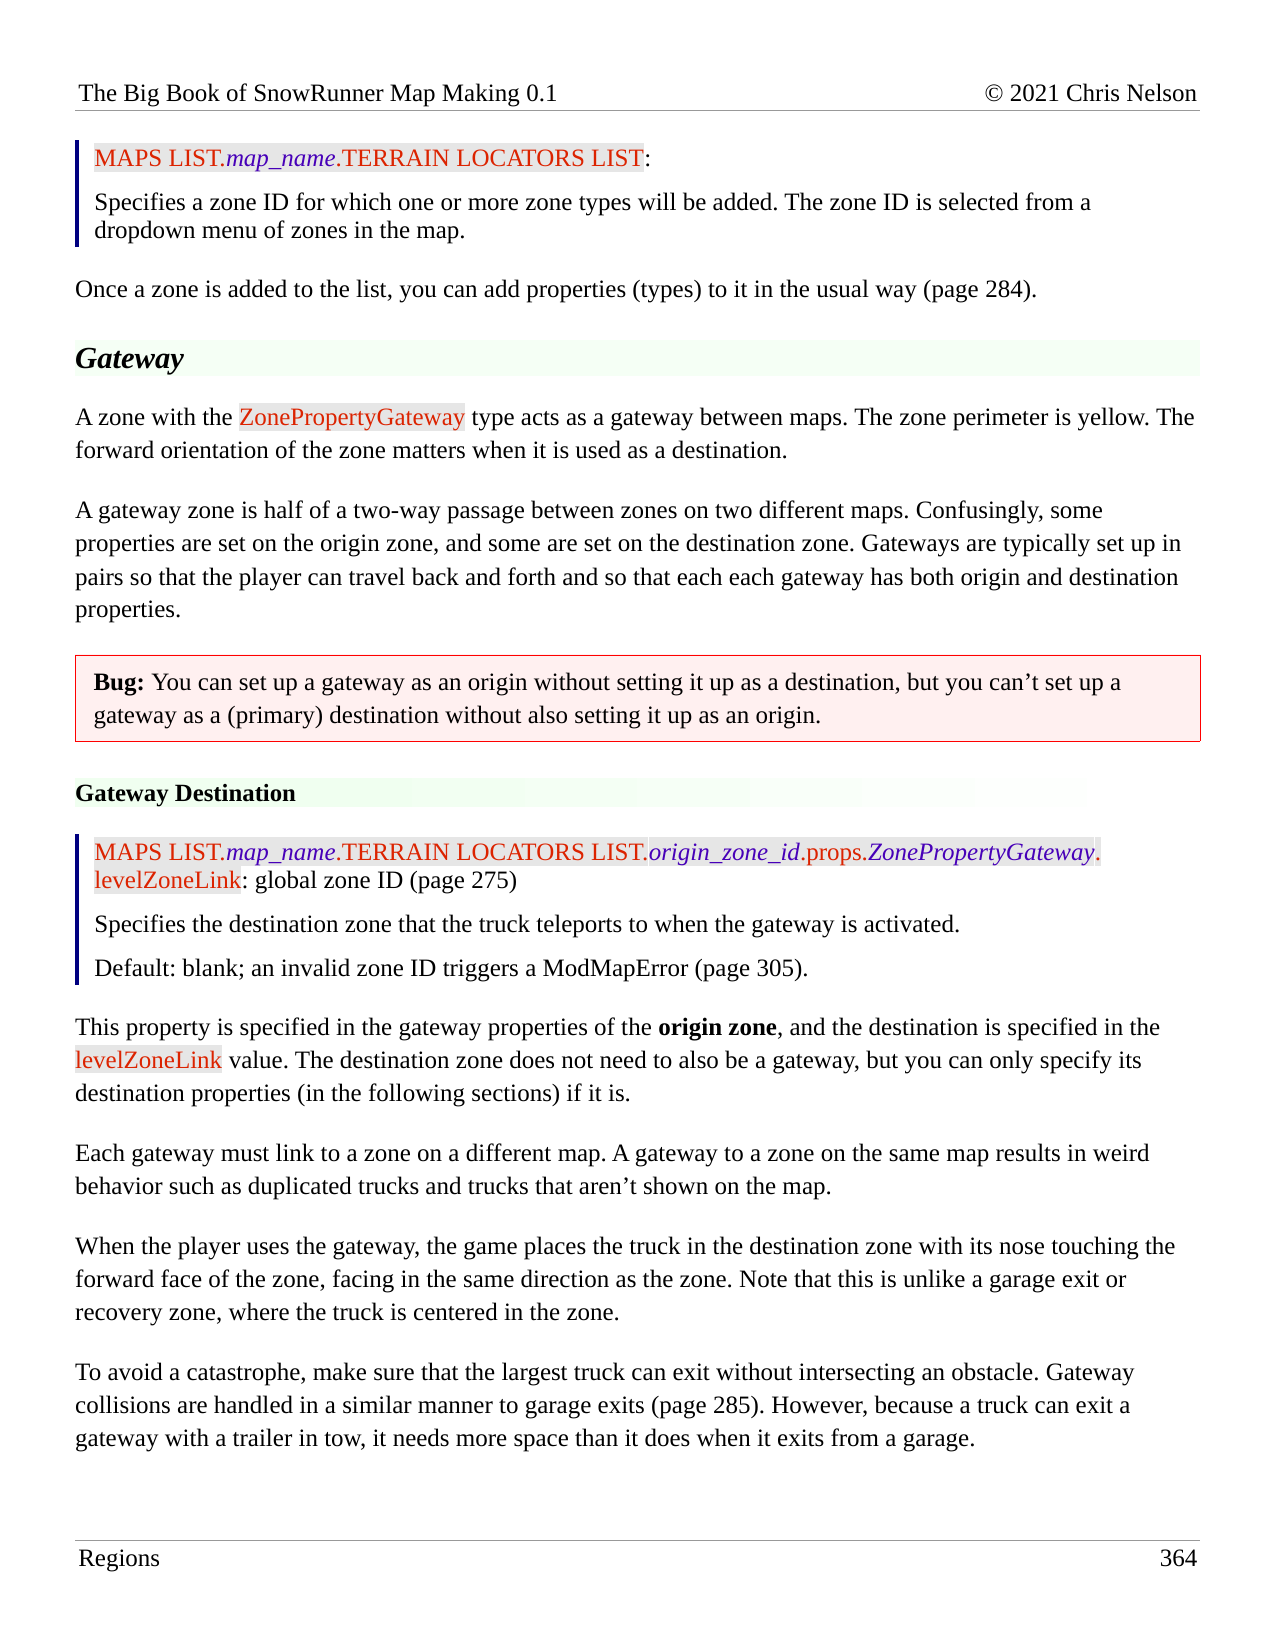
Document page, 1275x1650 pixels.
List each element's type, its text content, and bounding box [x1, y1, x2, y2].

text This property is specified in the gateway properties of the origin zone, and the destination is specified in the levelZoneLink value. The destination zone does not need to also be a gateway, but you can only specify its destination properties (in the following sections) if it is. [75, 1012, 1200, 1107]
text Specifies a zone ID for which one or more zone types will be added. The zone ID is selected from a dropdown menu of zones in the map. [79, 184, 1200, 247]
text Once a zone is added to the list, you can add properties (types) to it in the usual way (page 284). [75, 274, 1200, 303]
text A zone with the ZonePropertyGateway type acts as a gateway between maps. The zone perimeter is yellow. The forward orientation of the zone matters when it is used as a destination. [75, 402, 1200, 464]
text Default: blank; an invalid zone ID triggers a ModMapError (page 305). [79, 950, 1200, 985]
text Each gateway must link to a zone on a different map. A gateway to a zone on the same map results in weird behavior such as duplicated trucks and trucks that aren’t shown on the map. [75, 1138, 1200, 1199]
text MAPS LIST.map_name.TERRAIN LOCATORS LIST.origin_zone_id.props.ZonePropertyGateway. levelZoneLink: global zone ID (page 275) [79, 834, 1200, 894]
text MAPS LIST.map_name.TERRAIN LOCATORS LIST: ➕ [79, 140, 1200, 172]
text When the player uses the gateway, the game places the truck in the destination zone with its nose touching the forward face of the zone, facing in the same direction as the zone. Note that this is unlike a garage exit or recovery zone, where the truck is centered in the zone. [75, 1231, 1200, 1326]
subtitle Gateway [75, 340, 1200, 376]
text Specifies the destination zone that the truck teleports to when the gateway is activated. [79, 906, 1200, 938]
subtitle Gateway Destination [75, 778, 1200, 807]
text A gateway zone is half of a two-way passage between zones on two different maps. Confusingly, some properties are set on the origin zone, and some are set on the destination zone. Gateways are typically set up in pairs so that the player can travel back and forth and so that each each gateway has both origin and destination properties. [75, 496, 1200, 623]
list You can set up a gateway as an origin without setting it up as a destination, but you can’t set up a gateway as a (primary) destination without also setting it up as an origin. [76, 656, 1200, 741]
text To avoid a catastrophe, make sure that the largest truck can exit without intersecting an obstacle. Gateway collisions are handled in a similar manner to garage exits (page 285). However, because a truck can exit a gateway with a trailer in tow, it needs more space than it does when it exits from a garage. [75, 1357, 1200, 1452]
